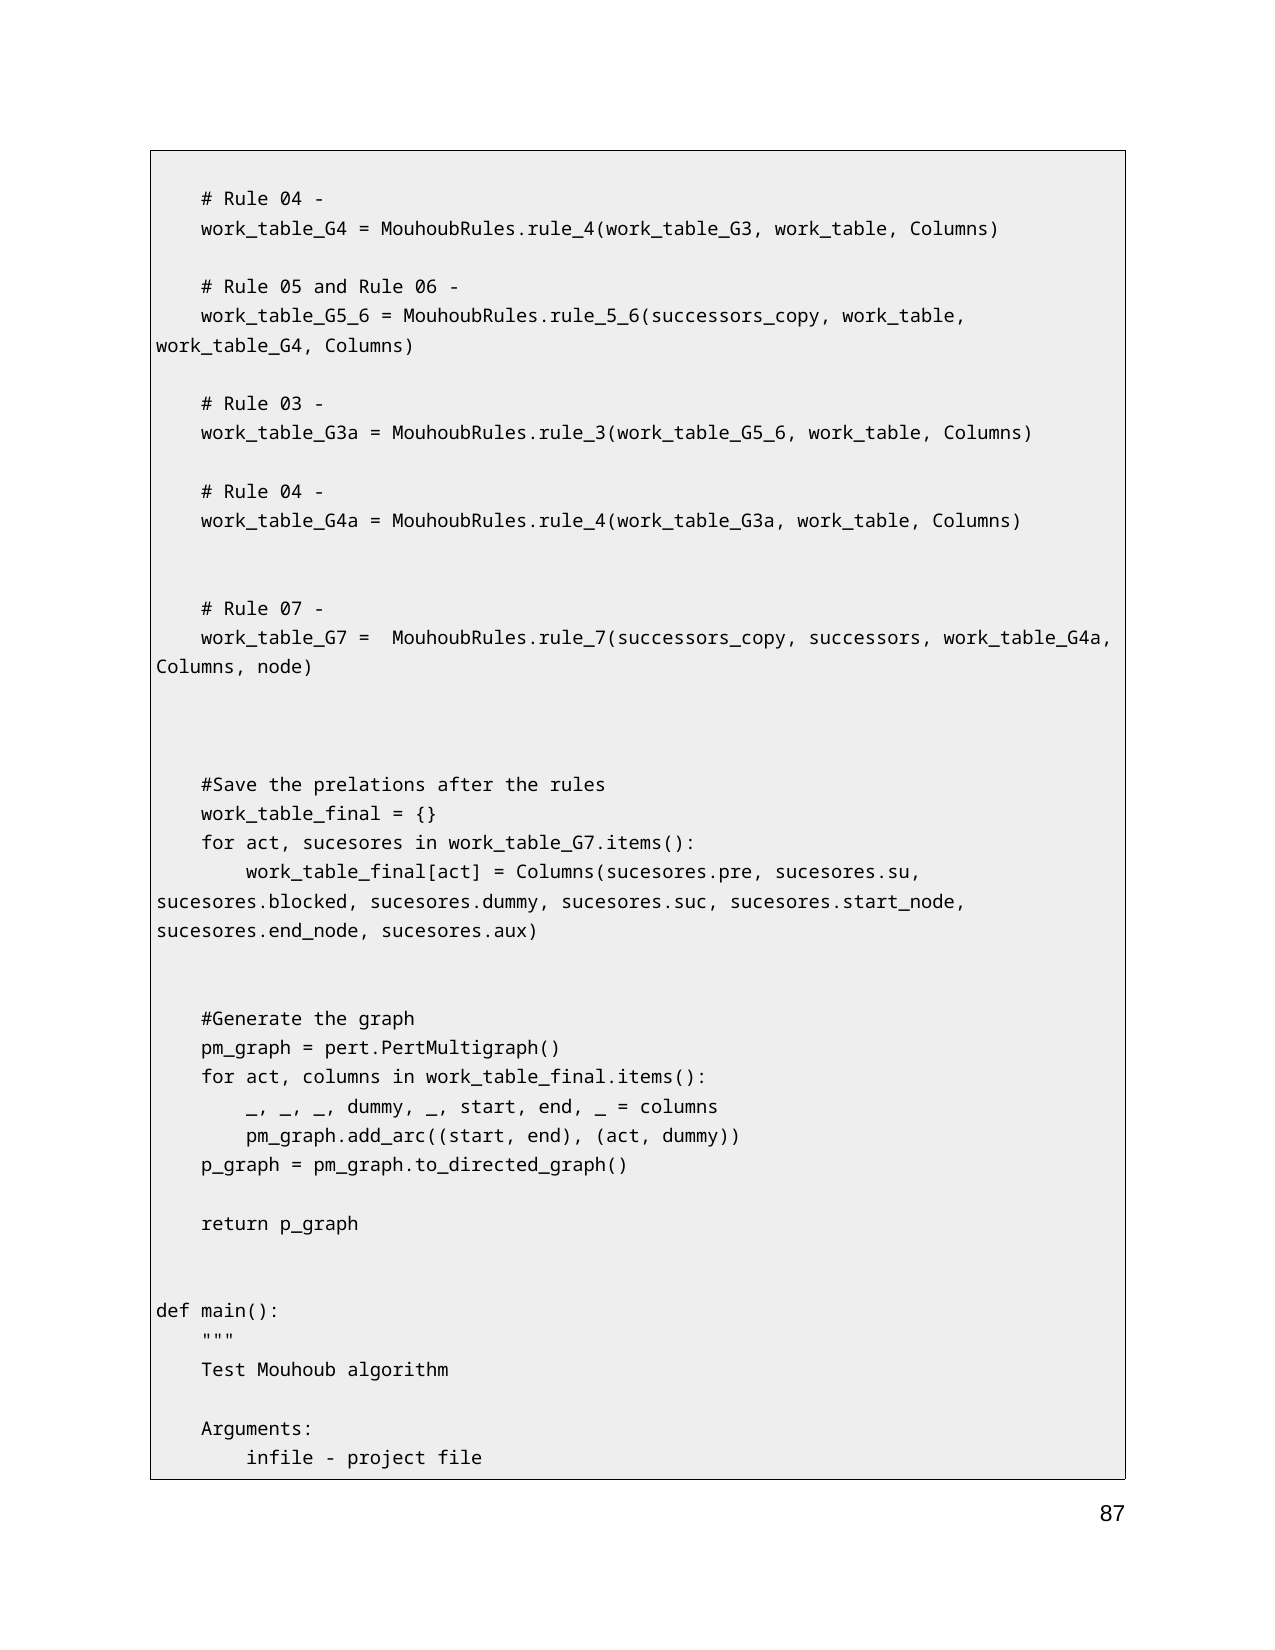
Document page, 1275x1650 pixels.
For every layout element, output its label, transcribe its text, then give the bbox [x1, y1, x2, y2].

table_header # Rule 04 - work_table_G4 = MouhoubRules.rule_4(work_table_G3, work_table, Columns) # Rule 05 and Rule 06 - work_table_G5_6 = MouhoubRules.rule_5_6(successors_copy, work_table, work_table_G4, Columns) # Rule 03 - work_table_G3a = MouhoubRules.rule_3(work_table_G5_6, work_table, Columns) # Rule 04 - work_table_G4a = MouhoubRules.rule_4(work_table_G3a, work_table, Columns) # Rule 07 - work_table_G7 = MouhoubRules.rule_7(successors_copy, successors, work_table_G4a, Columns, node) #Save the prelations after the rules work_table_final = {} for act, sucesores in work_table_G7.items(): work_table_final[act] = Columns(sucesores.pre, sucesores.su, sucesores.blocked, sucesores.dummy, sucesores.suc, sucesores.start_node, sucesores.end_node, sucesores.aux) #Generate the graph pm_graph = pert.PertMultigraph() for act, columns in work_table_final.items(): _, _, _, dummy, _, start, end, _ = columns pm_graph.add_arc((start, end), (act, dummy)) p_graph = pm_graph.to_directed_graph() return p_graph def main(): """ Test Mouhoub algorithm Arguments: infile - project file [151, 151, 1125, 1479]
